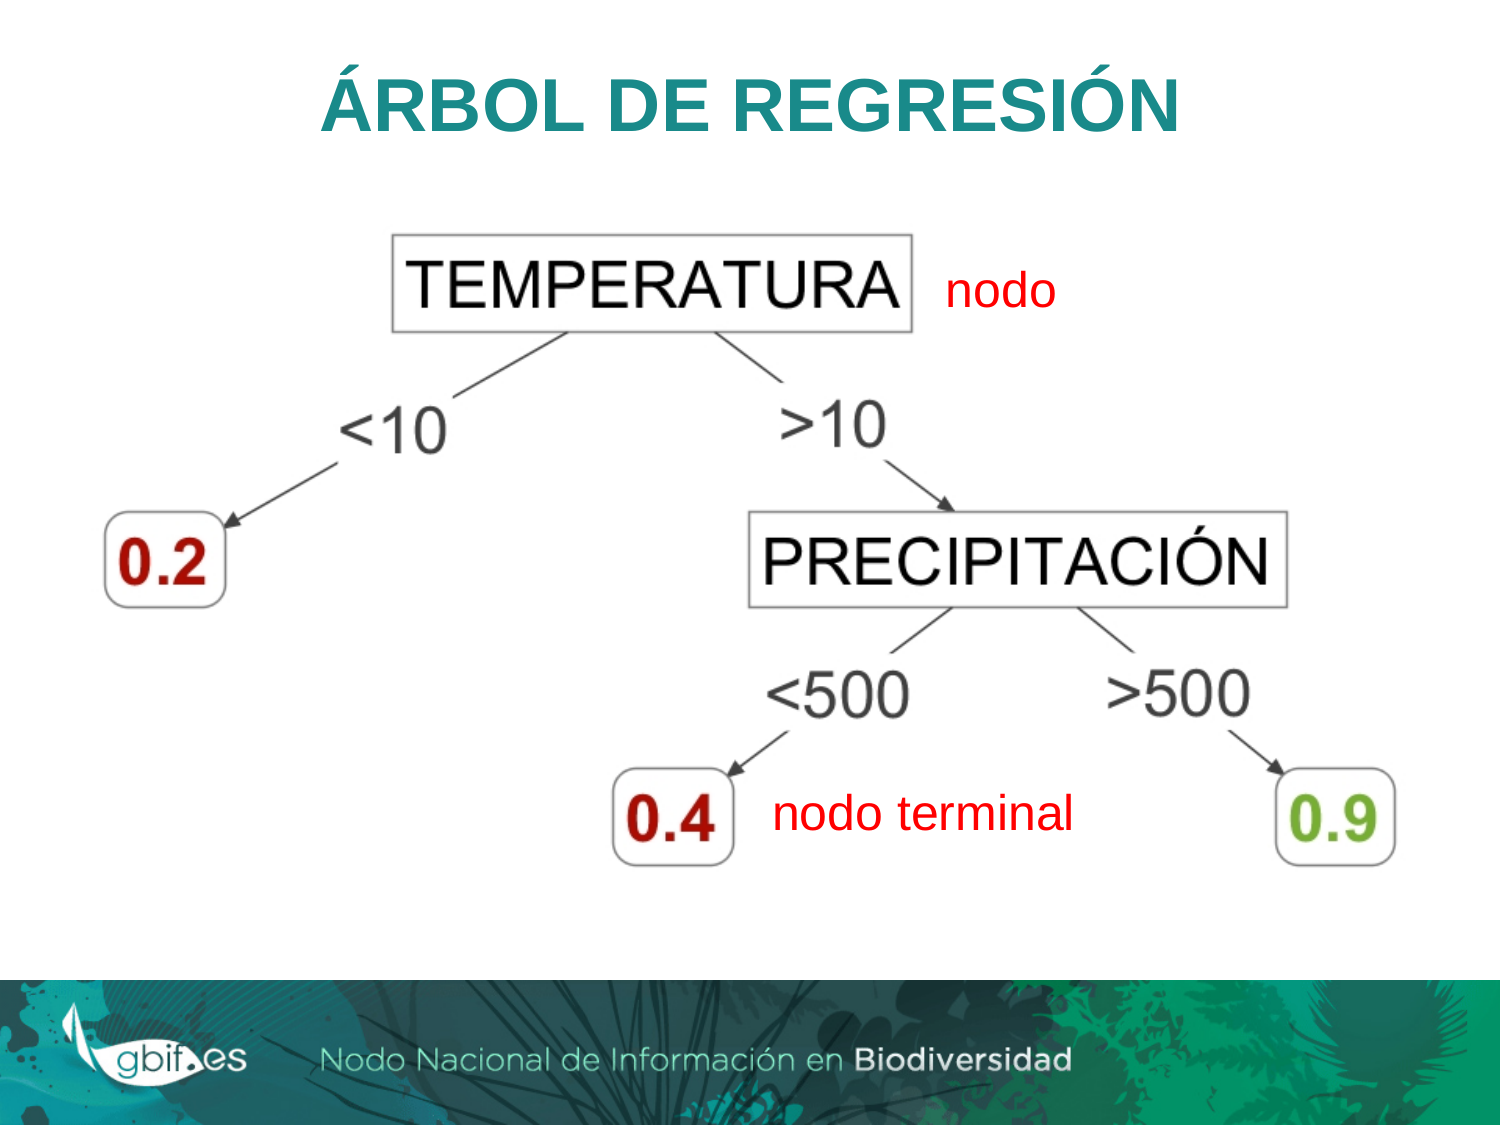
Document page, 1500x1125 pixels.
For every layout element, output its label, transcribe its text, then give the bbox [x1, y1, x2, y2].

title ÁRBOL DE REGRESIÓN [41, 35, 1461, 176]
text_box nodo [931, 249, 1088, 325]
picture [0, 980, 1500, 1125]
picture [67, 197, 1435, 904]
text_box nodo terminal [757, 772, 1122, 848]
